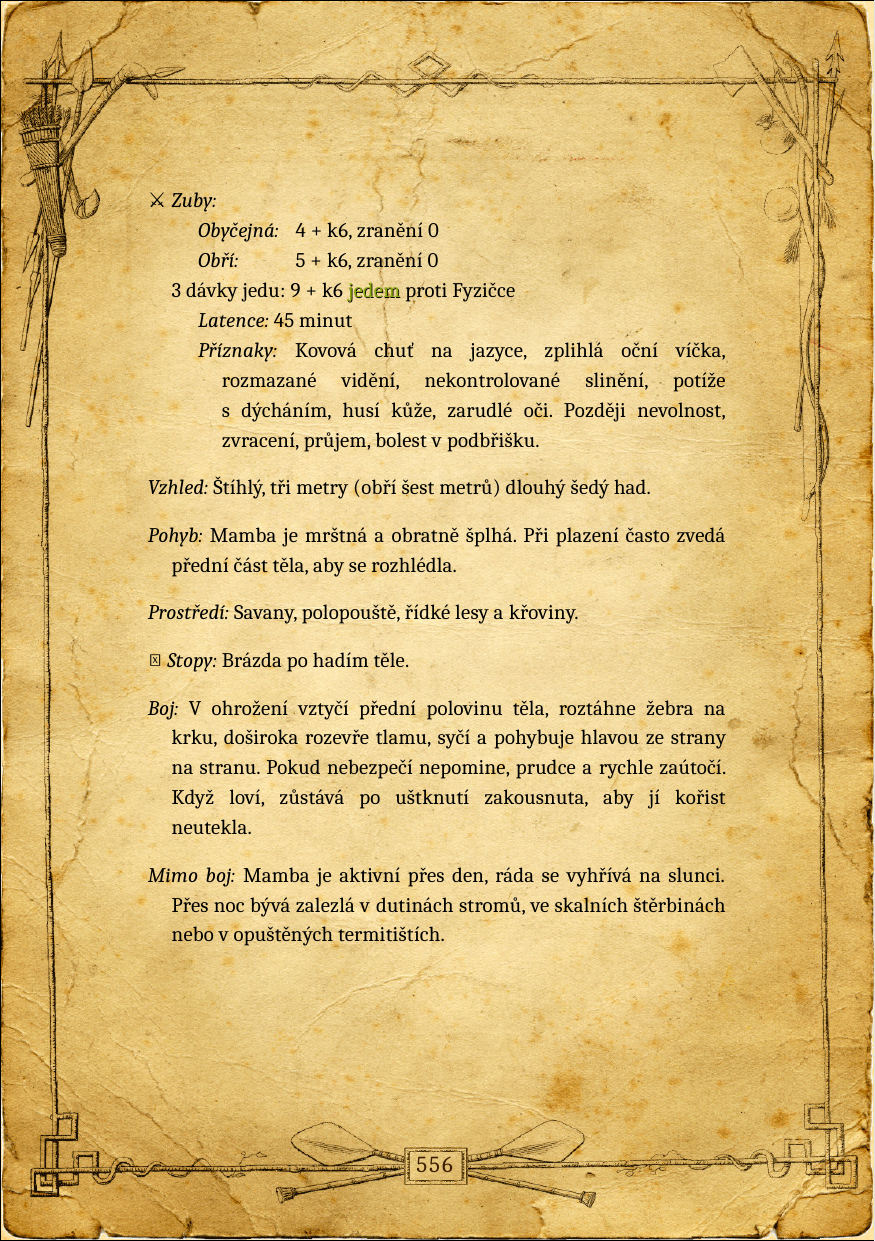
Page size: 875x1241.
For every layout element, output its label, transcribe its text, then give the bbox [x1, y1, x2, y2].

picture [1, 1, 874, 1240]
text 3 dávky jedu: 9 + k6 jedem proti Fyzičce [171, 279, 726, 303]
text ⚔ Zuby: [148, 189, 726, 213]
text Obyčejná: 4 + k6, zranění 0 [198, 219, 726, 243]
text 👣 Stopy: Brázda po hadím těle. [148, 648, 726, 672]
text Latence: 45 minut [198, 309, 726, 333]
text Prostředí: Savany, polopouště, řídké lesy a⁠ křoviny. [148, 601, 726, 625]
text Vzhled: Štíhlý, tři metry (obří šest metrů) dlouhý šedý had. [148, 476, 726, 500]
text Boj: V⁠ ohrožení vztyčí přední polovinu těla, roztáhne žebra na krku, doširoka rozevře tlamu, syčí a⁠ pohybuje hlavou ze strany na stranu. Pokud nebezpečí nepomine, prudce a⁠ rychle zaútočí. Když loví, zůstává po uštknutí zakousnuta, aby jí kořist neutekla. [148, 696, 726, 840]
text Příznaky: Kovová chuť na jazyce, zplihlá oční víčka, rozmazané vidění, nekontrolované slinění, potíže s⁠ dýcháním, husí kůže, zarudlé oči. Později nevolnost, zvracení, průjem, bolest v⁠ podbřišku. [198, 338, 726, 452]
text Mimo boj: Mamba je aktivní přes den, ráda se vyhřívá na slunci. Přes noc bývá zalezlá v⁠ dutinách stromů, ve skalních štěrbinách nebo v⁠ opuštěných termitištích. [148, 863, 726, 947]
text Obří: 5 + k6, zranění 0 [198, 249, 726, 273]
text Pohyb: Mamba je mrštná a⁠ obratně šplhá. Při plazení často zvedá přední část těla, aby se rozhlédla. [148, 523, 726, 577]
